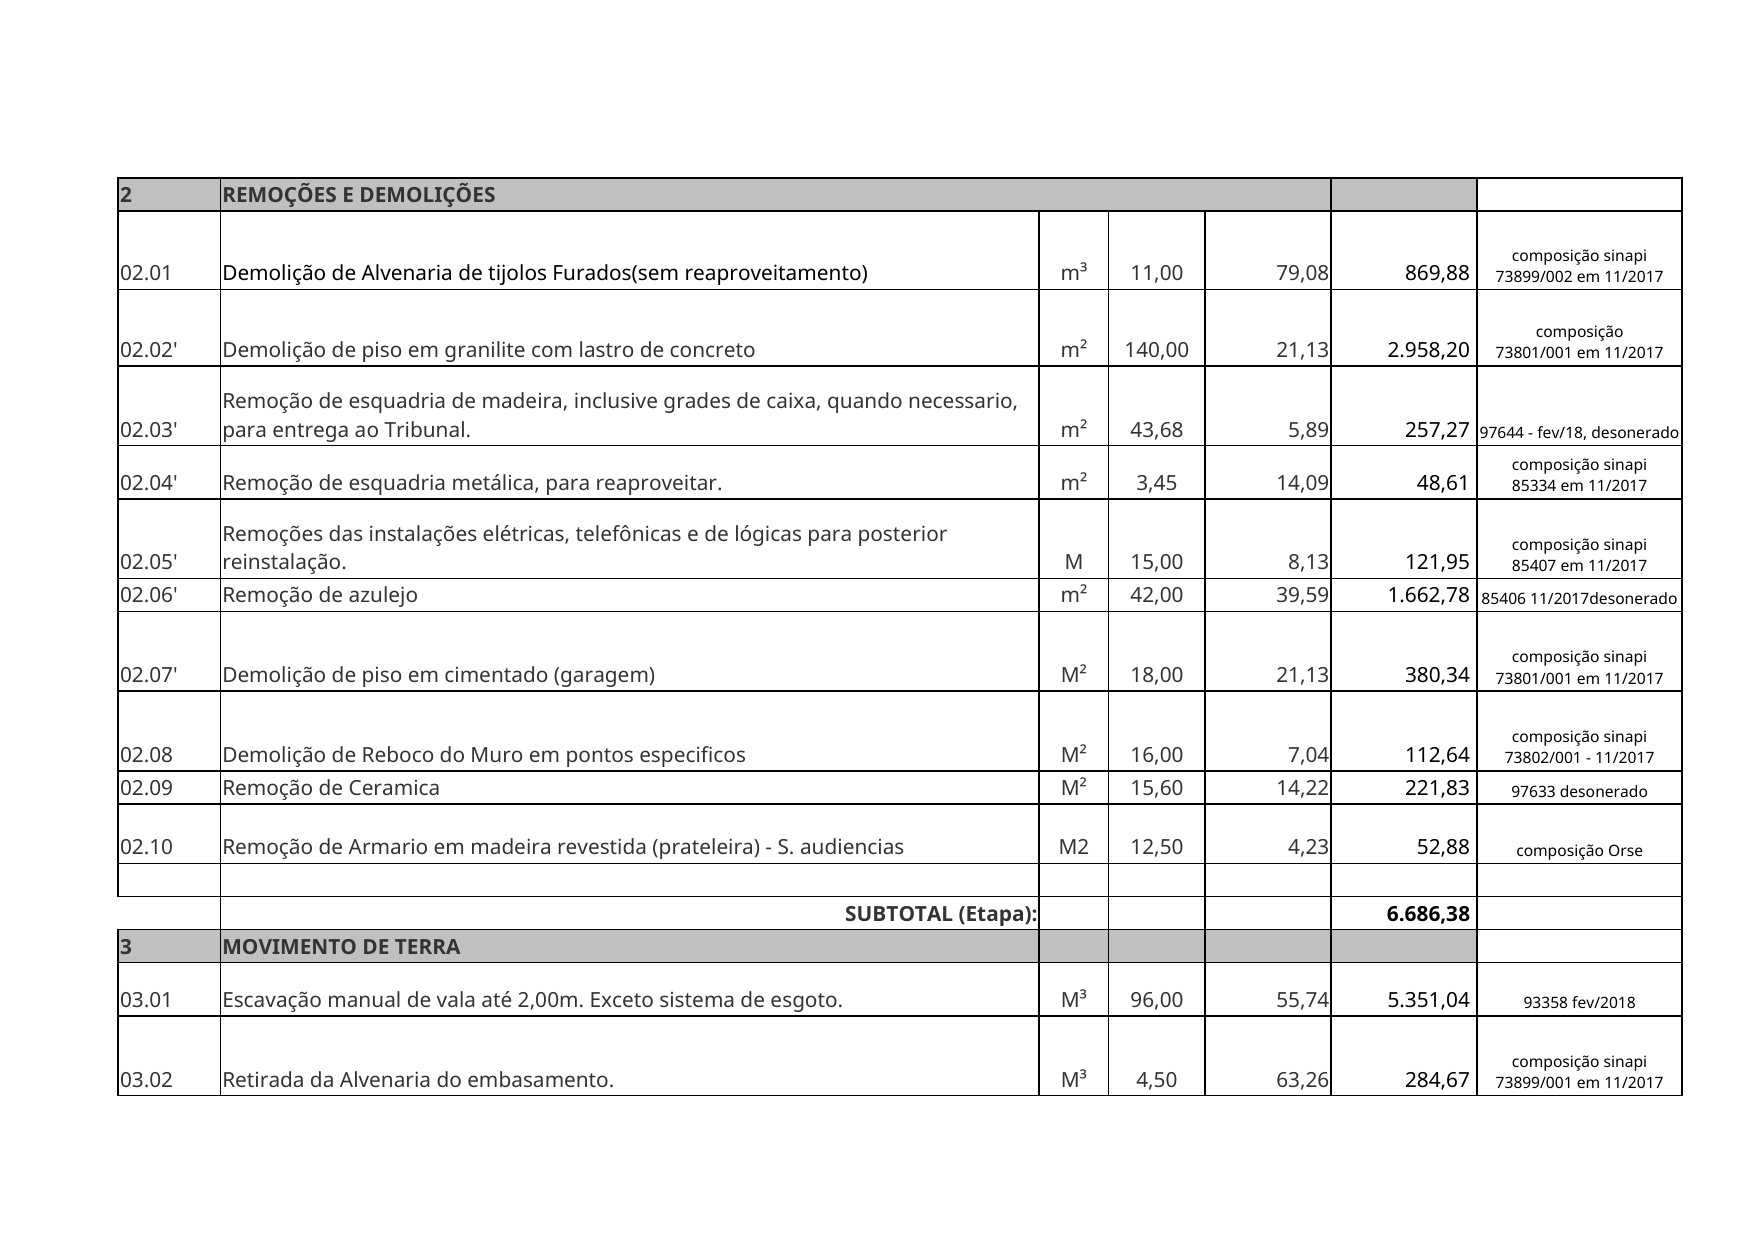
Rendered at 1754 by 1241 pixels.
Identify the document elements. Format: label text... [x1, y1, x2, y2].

table_cell Demolição de Reboco do Muro em pontos especificos [221, 692, 1038, 770]
table_cell m² [1040, 446, 1108, 498]
table_cell M [1040, 500, 1108, 577]
table_cell 97644 - fev/18, desonerado [1478, 367, 1681, 445]
table_cell 02.02' [119, 290, 220, 365]
table_cell 03.02 [119, 1017, 220, 1095]
table_cell 63,26 [1206, 1017, 1330, 1095]
table_cell [1109, 897, 1204, 929]
table_cell 21,13 [1206, 290, 1330, 365]
table_cell 02.03' [119, 367, 220, 445]
table_cell [1332, 179, 1476, 210]
table_cell [1109, 930, 1204, 962]
table_cell M² [1040, 692, 1108, 770]
table_cell 43,68 [1109, 367, 1204, 445]
table_cell Demolição de piso em cimentado (garagem) [221, 612, 1038, 690]
table_cell 55,74 [1206, 963, 1330, 1015]
table_cell 4,23 [1206, 805, 1330, 862]
table_cell M² [1040, 612, 1108, 690]
table_cell 16,00 [1109, 692, 1204, 770]
table_cell 02.08 [119, 692, 220, 770]
table_cell 48,61 [1332, 446, 1476, 498]
table_cell Remoção de esquadria metálica, para reaproveitar. [221, 446, 1038, 498]
table_cell [1206, 897, 1330, 929]
table_cell 869,88 [1332, 212, 1476, 288]
table_cell 15,00 [1109, 500, 1204, 577]
table_cell Demolição de Alvenaria de tijolos Furados(sem reaproveitamento) [221, 212, 1038, 288]
table_cell [1206, 930, 1330, 962]
table_cell M³ [1040, 1017, 1108, 1095]
table_cell SUBTOTAL (Etapa): [221, 897, 1038, 929]
table_cell M³ [1040, 963, 1108, 1015]
table_cell 5.351,04 [1332, 963, 1476, 1015]
table_cell Remoção de Armario em madeira revestida (prateleira) - S. audiencias [221, 805, 1038, 862]
table_cell 02.07' [119, 612, 220, 690]
table_cell composição sinapi 73801/001 em 11/2017 [1478, 612, 1681, 690]
table_cell [1109, 864, 1204, 896]
table_cell 96,00 [1109, 963, 1204, 1015]
table_cell Remoção de Ceramica [221, 772, 1038, 803]
table_cell [221, 864, 1038, 896]
table_cell 02.05' [119, 500, 220, 577]
table_cell 02.06' [119, 579, 220, 611]
table_cell 284,67 [1332, 1017, 1476, 1095]
table_cell [1040, 864, 1108, 896]
table_cell 85406 11/2017desonerado [1478, 579, 1681, 611]
table_cell [1040, 930, 1108, 962]
table_cell Remoção de azulejo [221, 579, 1038, 611]
table_cell 4,50 [1109, 1017, 1204, 1095]
table_cell 380,34 [1332, 612, 1476, 690]
table_cell 2 [119, 179, 220, 210]
table_cell 221,83 [1332, 772, 1476, 803]
table_cell REMOÇÕES E DEMOLIÇÕES [221, 179, 1330, 210]
table_cell composição sinapi 73899/002 em 11/2017 [1478, 212, 1681, 288]
table_cell 14,09 [1206, 446, 1330, 498]
table_cell composição sinapi 85334 em 11/2017 [1478, 446, 1681, 498]
table_cell 6.686,38 [1332, 897, 1476, 929]
table_cell m² [1040, 290, 1108, 365]
table_cell 14,22 [1206, 772, 1330, 803]
table_cell composição 73801/001 em 11/2017 [1478, 290, 1681, 365]
table_cell 3,45 [1109, 446, 1204, 498]
table_cell 97633 desonerado [1478, 772, 1681, 803]
table_cell 2.958,20 [1332, 290, 1476, 365]
table_cell [1478, 930, 1681, 962]
table_cell 52,88 [1332, 805, 1476, 862]
table_cell 02.09 [119, 772, 220, 803]
table_cell 140,00 [1109, 290, 1204, 365]
table_cell Remoções das instalações elétricas, telefônicas e de lógicas para posterior reinstalação. [221, 500, 1038, 577]
table_cell 8,13 [1206, 500, 1330, 577]
table_cell MOVIMENTO DE TERRA [221, 930, 1038, 962]
table_cell Escavação manual de vala até 2,00m. Exceto sistema de esgoto. [221, 963, 1038, 1015]
table_cell 5,89 [1206, 367, 1330, 445]
table_cell 15,60 [1109, 772, 1204, 803]
table_cell Retirada da Alvenaria do embasamento. [221, 1017, 1038, 1095]
table_cell 7,04 [1206, 692, 1330, 770]
table_cell Remoção de esquadria de madeira, inclusive grades de caixa, quando necessario, para entrega ao Tribunal. [221, 367, 1038, 445]
table_cell m² [1040, 367, 1108, 445]
table_cell 121,95 [1332, 500, 1476, 577]
table_cell composição Orse [1478, 805, 1681, 862]
table_cell 42,00 [1109, 579, 1204, 611]
table_cell [118, 897, 220, 929]
table_cell 02.04' [119, 446, 220, 498]
table_cell [1478, 179, 1681, 210]
table_cell composição sinapi 73899/001 em 11/2017 [1478, 1017, 1681, 1095]
table_cell [1332, 930, 1476, 962]
table_cell m³ [1040, 212, 1108, 288]
table_cell 02.01 [119, 212, 220, 288]
table_cell 12,50 [1109, 805, 1204, 862]
table_cell M2 [1040, 805, 1108, 862]
table_cell 11,00 [1109, 212, 1204, 288]
table_cell 39,59 [1206, 579, 1330, 611]
table_cell 18,00 [1109, 612, 1204, 690]
table_cell 3 [119, 930, 220, 962]
table_cell composição sinapi 73802/001 - 11/2017 [1478, 692, 1681, 770]
table_cell 21,13 [1206, 612, 1330, 690]
table_cell Demolição de piso em granilite com lastro de concreto [221, 290, 1038, 365]
table_cell 03.01 [119, 963, 220, 1015]
table_cell [1332, 864, 1476, 896]
table_cell 79,08 [1206, 212, 1330, 288]
table_cell m² [1040, 579, 1108, 611]
table_cell 1.662,78 [1332, 579, 1476, 611]
table_cell [1040, 897, 1108, 929]
table_cell 257,27 [1332, 367, 1476, 445]
table_cell [119, 864, 220, 896]
table_cell [1478, 864, 1681, 896]
table_cell 112,64 [1332, 692, 1476, 770]
table_cell M² [1040, 772, 1108, 803]
table_cell composição sinapi 85407 em 11/2017 [1478, 500, 1681, 577]
table_cell 02.10 [119, 805, 220, 862]
table_cell 93358 fev/2018 [1478, 963, 1681, 1015]
table_cell [1206, 864, 1330, 896]
table_cell [1478, 897, 1681, 929]
